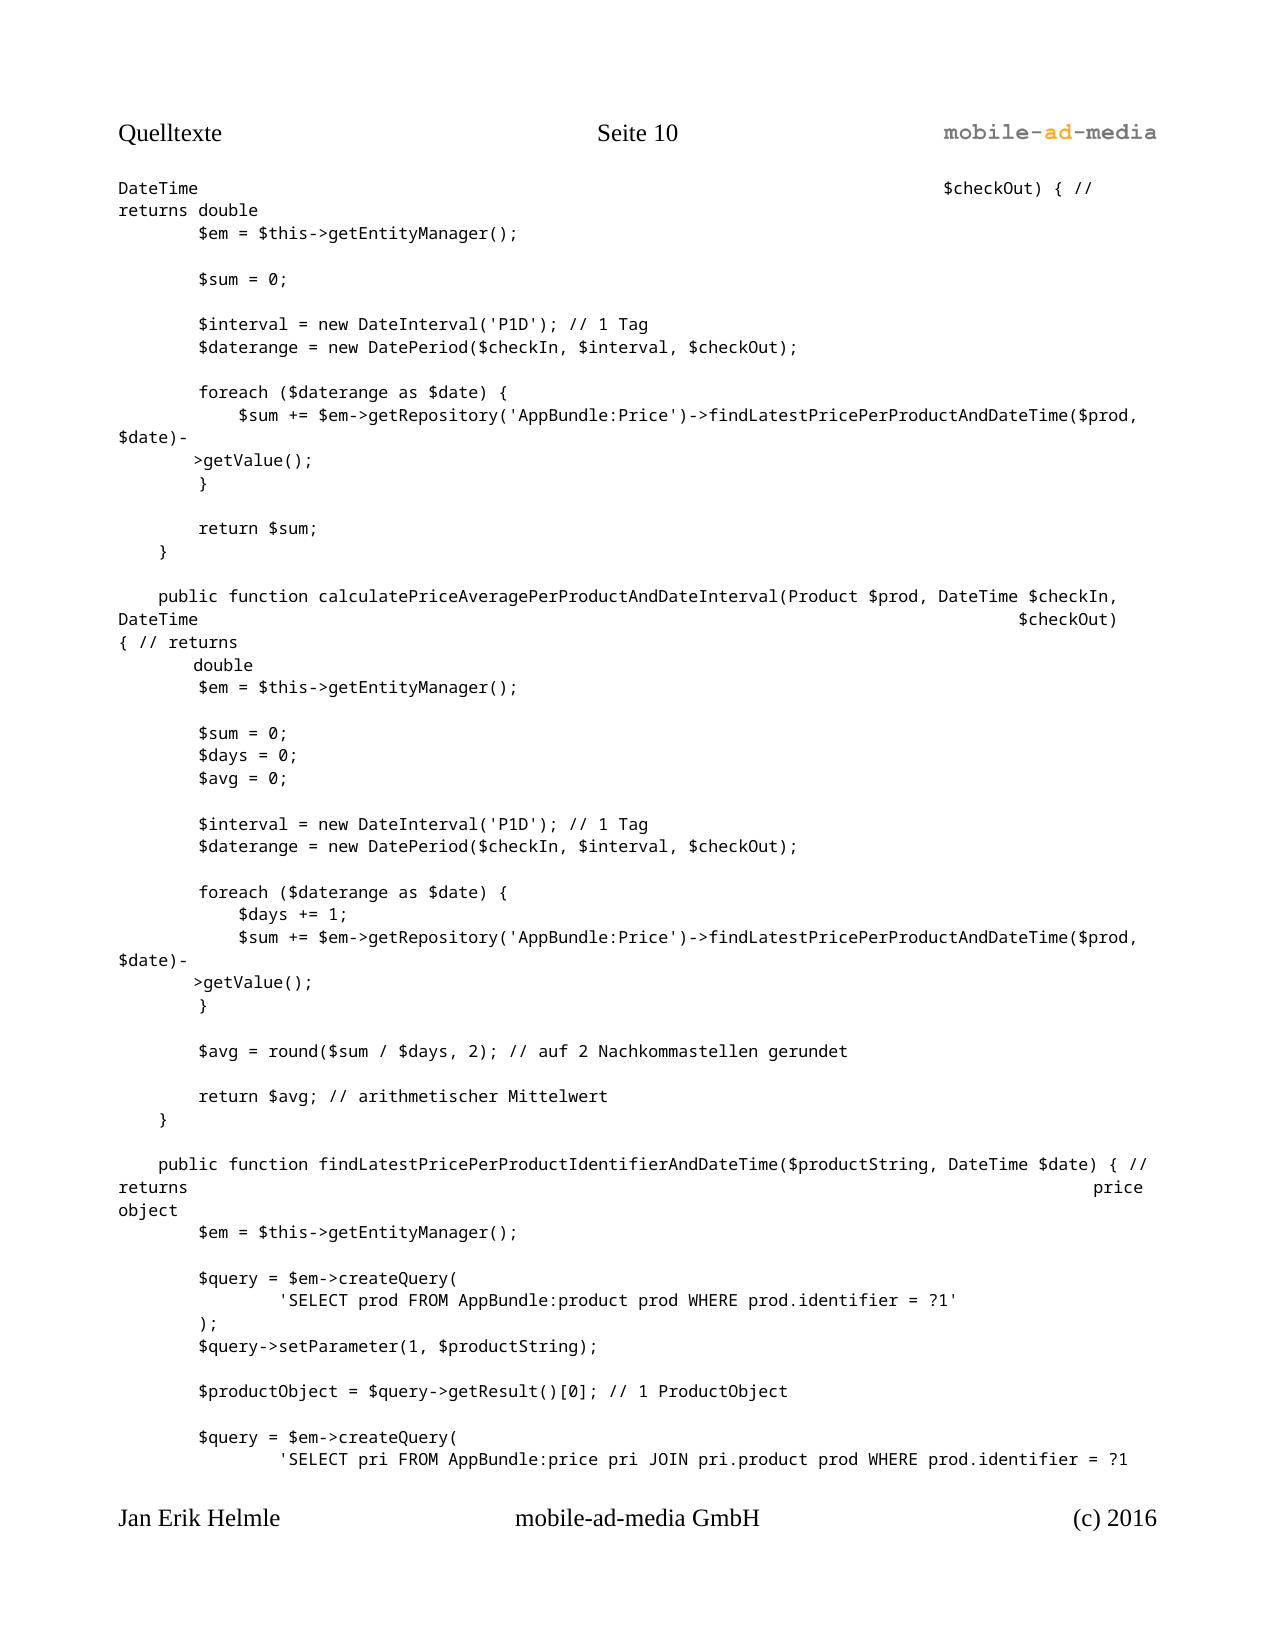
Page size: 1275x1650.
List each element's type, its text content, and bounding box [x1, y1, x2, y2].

text } [118, 994, 1157, 1017]
text DateTime $checkOut) { // returns double [118, 176, 1157, 222]
text } [118, 540, 1157, 562]
text $sum += $em->getRepository('AppBundle:Price')->findLatestPricePerProductAndDateTime($prod, $date)- >getValue(); [118, 403, 1157, 472]
text return $avg; // arithmetischer Mittelwert [118, 1085, 1157, 1107]
text $interval = new DateInterval('P1D'); // 1 Tag [118, 313, 1157, 335]
text $productObject = $query->getResult()[0]; // 1 ProductObject [118, 1380, 1157, 1403]
text $em = $this->getEntityManager(); [118, 222, 1157, 244]
text } [118, 1107, 1157, 1130]
text $avg = round($sum / $days, 2); // auf 2 Nachkommastellen gerundet [118, 1039, 1157, 1062]
text } [118, 472, 1157, 494]
text $days = 0; [118, 744, 1157, 767]
text $em = $this->getEntityManager(); [118, 1221, 1157, 1244]
text 'SELECT prod FROM AppBundle:product prod WHERE prod.identifier = ?1' [118, 1289, 1157, 1312]
text 'SELECT pri FROM AppBundle:price pri JOIN pri.product prod WHERE prod.identifier = ?1 [118, 1448, 1157, 1471]
text $avg = 0; [118, 767, 1157, 789]
text $days += 1; [118, 903, 1157, 926]
text $sum = 0; [118, 267, 1157, 290]
text $interval = new DateInterval('P1D'); // 1 Tag [118, 812, 1157, 835]
picture [943, 118, 1157, 145]
text $daterange = new DatePeriod($checkIn, $interval, $checkOut); [118, 335, 1157, 358]
text $query = $em->createQuery( [118, 1266, 1157, 1289]
text ); [118, 1312, 1157, 1334]
text $em = $this->getEntityManager(); [118, 676, 1157, 699]
text $sum += $em->getRepository('AppBundle:Price')->findLatestPricePerProductAndDateTime($prod, $date)- >getValue(); [118, 926, 1157, 994]
text return $sum; [118, 517, 1157, 540]
text $sum = 0; [118, 721, 1157, 744]
text $daterange = new DatePeriod($checkIn, $interval, $checkOut); [118, 835, 1157, 858]
text $query->setParameter(1, $productString); [118, 1334, 1157, 1357]
text $query = $em->createQuery( [118, 1425, 1157, 1448]
text foreach ($daterange as $date) { [118, 381, 1157, 403]
text public function findLatestPricePerProductIdentifierAndDateTime($productString, DateTime $date) { // returns price object [118, 1153, 1157, 1221]
text foreach ($daterange as $date) { [118, 880, 1157, 903]
text public function calculatePriceAveragePerProductAndDateInterval(Product $prod, DateTime $checkIn, DateTime $checkOut) { // returns double [118, 585, 1157, 676]
